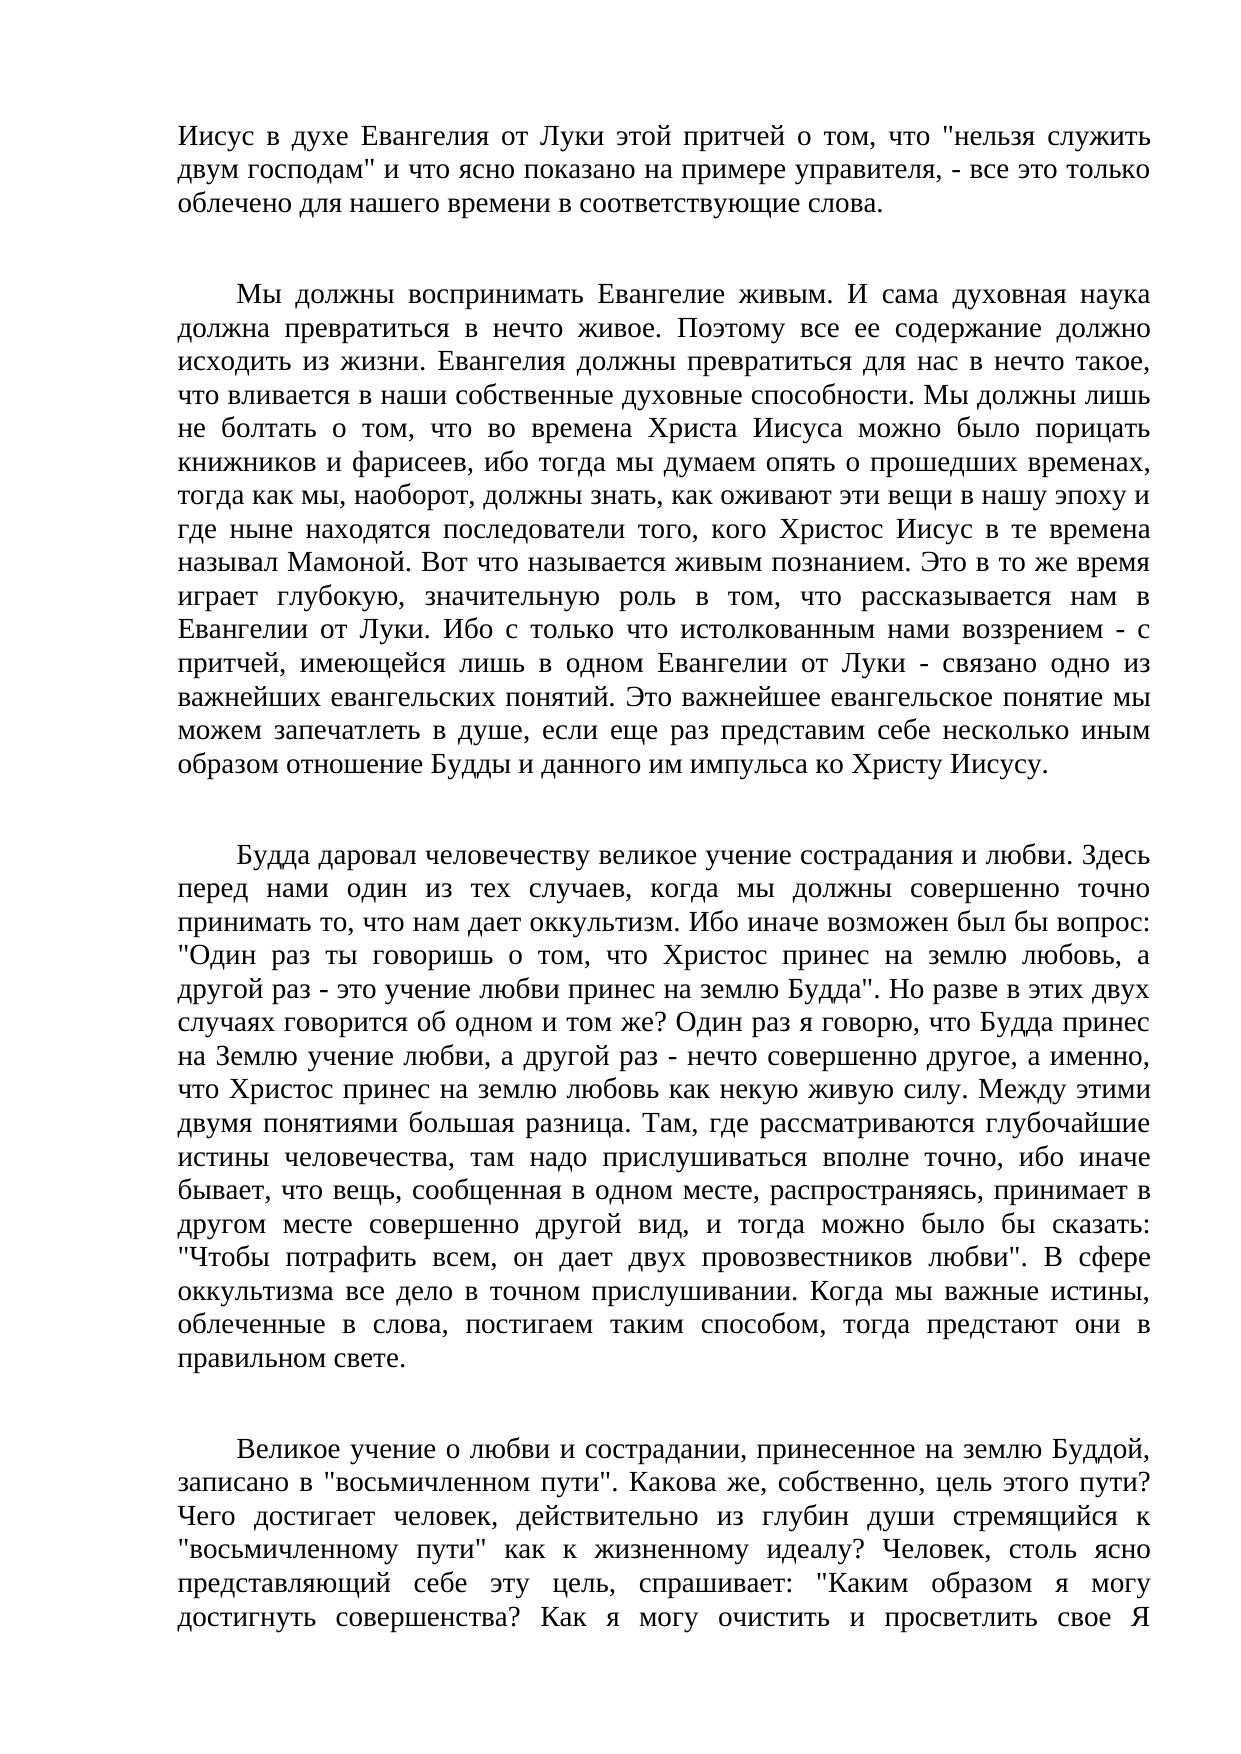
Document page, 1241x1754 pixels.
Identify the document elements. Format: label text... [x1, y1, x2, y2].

text Иисус в духе Евангелия от Луки этой притчей о том, что "нельзя служить двум господам" и что ясно показано на примере управителя, - все это только облечено для нашего времени в соответствующие слова. [177, 118, 1152, 219]
text Мы должны воспринимать Евангелие живым. И сама духовная наука должна превратиться в нечто живое. Поэтому все ее содержание должно исходить из жизни. Евангелия должны превратиться для нас в нечто такое, что вливается в наши собственные духовные способности. Мы должны лишь не болтать о том, что во времена Христа Иисуса можно было порицать книжников и фарисеев, ибо тогда мы думаем опять о прошедших временах, тогда как мы, наоборот, должны знать, как оживают эти вещи в нашу эпоху и где ныне находятся последователи того, кого Христос Иисус в те времена называл Мамоной. Вот что называется живым познанием. Это в то же время играет глубокую, значительную роль в том, что рассказывается нам в Евангелии от Луки. Ибо с только что истолкованным нами воззрением - с притчей, имеющейся лишь в одном Евангелии от Луки - связано одно из важнейших евангельских понятий. Это важнейшее евангельское понятие мы можем запечатлеть в душе, если еще раз представим себе несколько иным образом отношение Будды и данного им импульса ко Христу Иисусу. [177, 276, 1152, 779]
text Великое учение о любви и сострадании, принесенное на землю Буддой, записано в "восьмичленном пути". Какова же, собственно, цель этого пути? Чего достигает человек, действительно из глубин души стремящийся к "восьмичленному пути" как к жизненному идеалу? Человек, столь ясно представляющий себе эту цель, спрашивает: "Каким образом я могу достигнуть совершенства? Как я могу очистить и просветлить свое Я [177, 1431, 1152, 1632]
text Будда даровал человечеству великое учение сострадания и любви. Здесь перед нами один из тех случаев, когда мы должны совершенно точно принимать то, что нам дает оккультизм. Ибо иначе возможен был бы вопрос: "Один раз ты говоришь о том, что Христос принес на землю любовь, а другой раз - это учение любви принес на землю Будда". Но разве в этих двух случаях говорится об одном и том же? Один раз я говорю, что Будда принес на Землю учение любви, а другой раз - нечто совершенно другое, а именно, что Христос принес на землю любовь как некую живую силу. Между этими двумя понятиями большая разница. Там, где рассматриваются глубочайшие истины человечества, там надо прислушиваться вполне точно, ибо иначе бывает, что вещь, сообщенная в одном месте, распространяясь, принимает в другом месте совершенно другой вид, и тогда можно было бы сказать: "Чтобы потрафить всем, он дает двух провозвестников любви". В сфере оккультизма все дело в точном прислушивании. Когда мы важные истины, облеченные в слова, постигаем таким способом, тогда предстают они в правильном свете. [177, 837, 1152, 1373]
